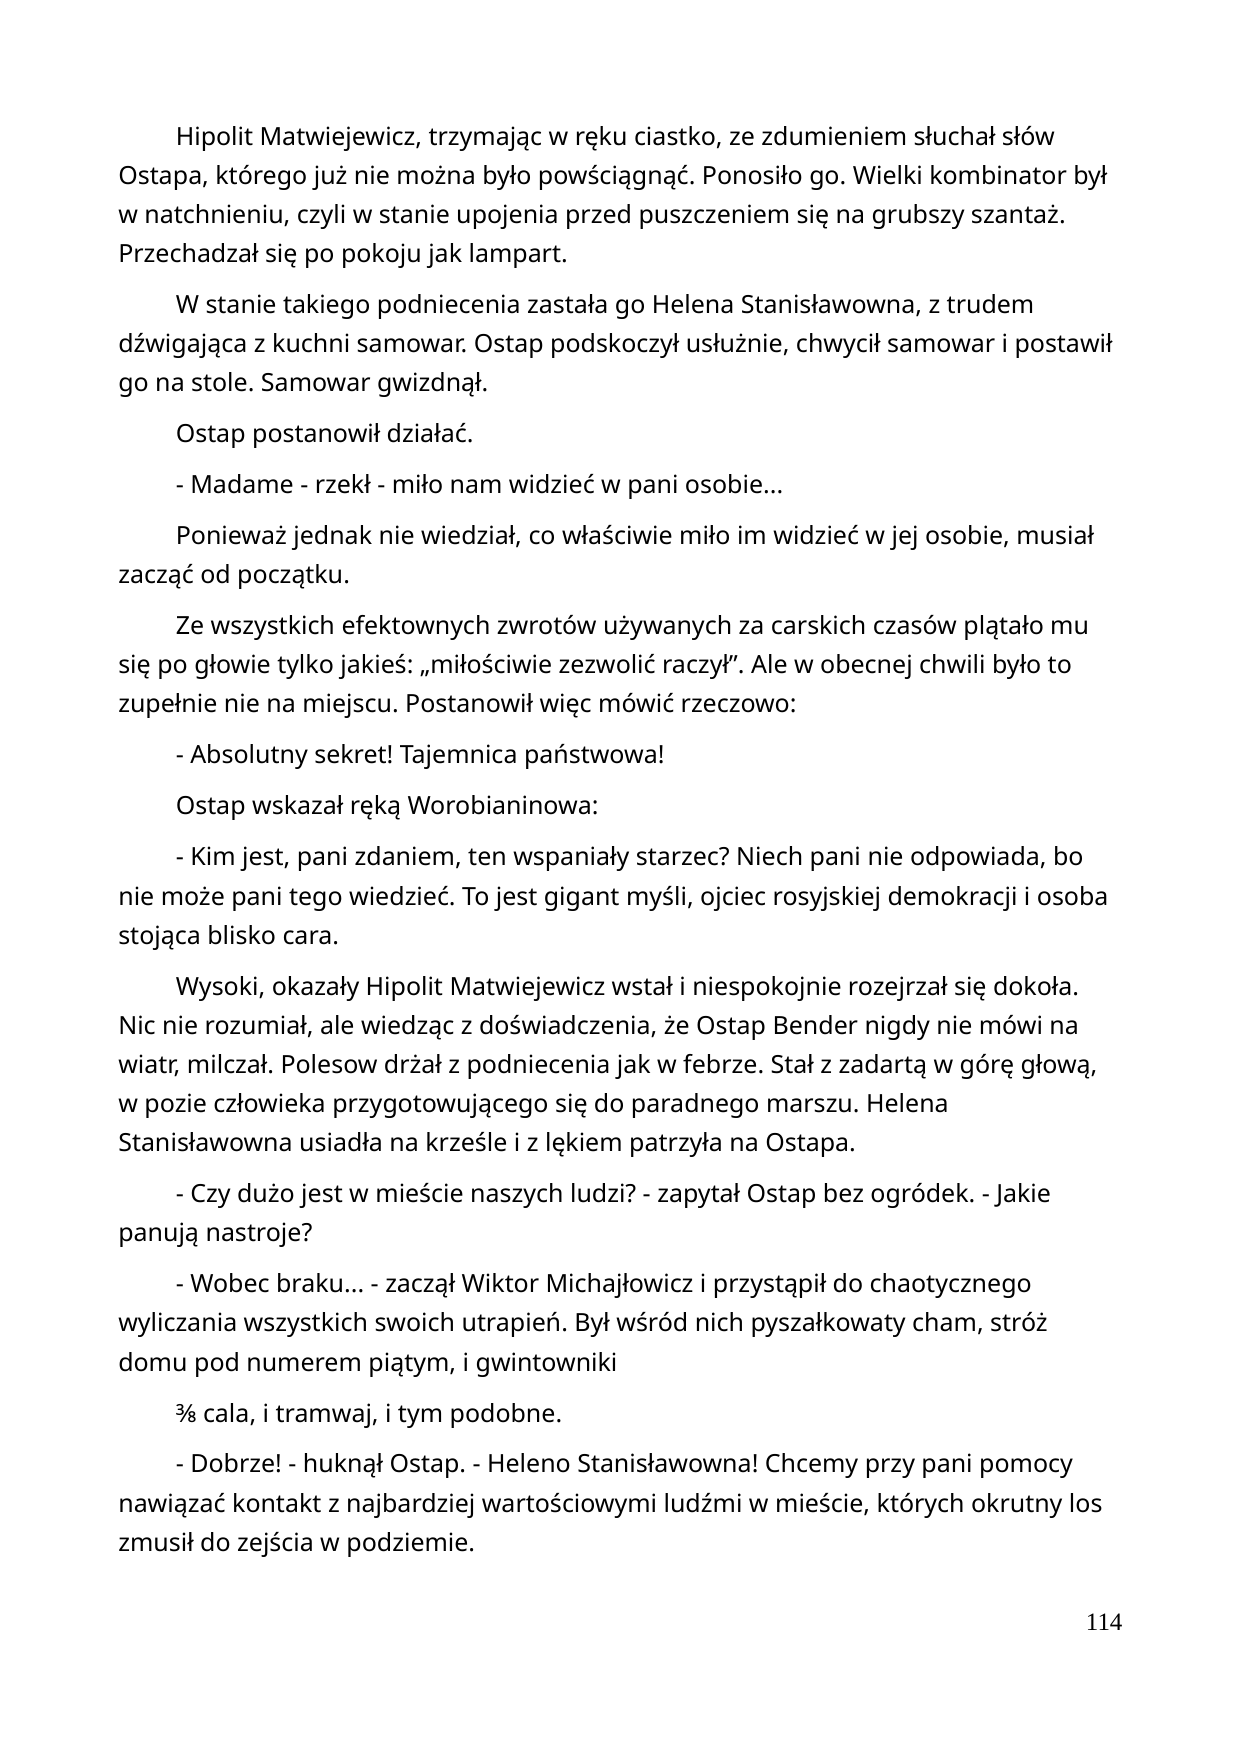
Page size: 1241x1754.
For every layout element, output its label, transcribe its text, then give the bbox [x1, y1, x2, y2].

text - Madame - rzekł - miło nam widzieć w pani osobie... [118, 467, 1122, 501]
text Ostap wskazał ręką Worobianinowa: [118, 788, 1122, 822]
text Wysoki, okazały Hipolit Matwiejewicz wstał i niespokojnie rozejrzał się dokoła. Nic nie rozumiał, ale wiedząc z doświadczenia, że Ostap Bender nigdy nie mówi na wiatr, milczał. Polesow drżał z podniecenia jak w febrze. Stał z zadartą w górę głową, w pozie człowieka przygotowującego się do paradnego marszu. Helena Stanisławowna usiadła na krześle i z lękiem patrzyła na Ostapa. [118, 968, 1122, 1159]
text - Wobec braku... - zaczął Wiktor Michajłowicz i przystąpił do chaotycznego wyliczania wszystkich swoich utrapień. Był wśród nich pyszałkowaty cham, stróż domu pod numerem piątym, i gwintowniki [118, 1266, 1122, 1378]
text 3⁄8 cala, i tramwaj, i tym podobne. [118, 1395, 1122, 1429]
text Hipolit Matwiejewicz, trzymając w ręku ciastko, ze zdumieniem słuchał słów Ostapa, którego już nie można było powściągnąć. Ponosiło go. Wielki kombinator był w natchnieniu, czyli w stanie upojenia przed puszczeniem się na grubszy szantaż. Przechadzał się po pokoju jak lampart. [118, 118, 1122, 270]
text - Kim jest, pani zdaniem, ten wspaniały starzec? Niech pani nie odpowiada, bo nie może pani tego wiedzieć. To jest gigant myśli, ojciec rosyjskiej demokracji i osoba stojąca blisko cara. [118, 839, 1122, 951]
text Ze wszystkich efektownych zwrotów używanych za carskich czasów plątało mu się po głowie tylko jakieś: „miłościwie zezwolić raczył”. Ale w obecnej chwili było to zupełnie nie na miejscu. Postanowił więc mówić rzeczowo: [118, 608, 1122, 720]
text - Czy dużo jest w mieście naszych ludzi? - zapytał Ostap bez ogródek. - Jakie panują nastroje? [118, 1176, 1122, 1249]
text W stanie takiego podniecenia zastała go Helena Stanisławowna, z trudem dźwigająca z kuchni samowar. Ostap podskoczył usłużnie, chwycił samowar i postawił go na stole. Samowar gwizdnął. [118, 287, 1122, 399]
text Ponieważ jednak nie wiedział, co właściwie miło im widzieć w jej osobie, musiał zacząć od początku. [118, 518, 1122, 591]
text - Absolutny sekret! Tajemnica państwowa! [118, 737, 1122, 771]
text Ostap postanowił działać. [118, 416, 1122, 450]
text - Dobrze! - huknął Ostap. - Heleno Stanisławowna! Chcemy przy pani pomocy nawiązać kontakt z najbardziej wartościowymi ludźmi w mieście, których okrutny los zmusił do zejścia w podziemie. [118, 1446, 1122, 1558]
